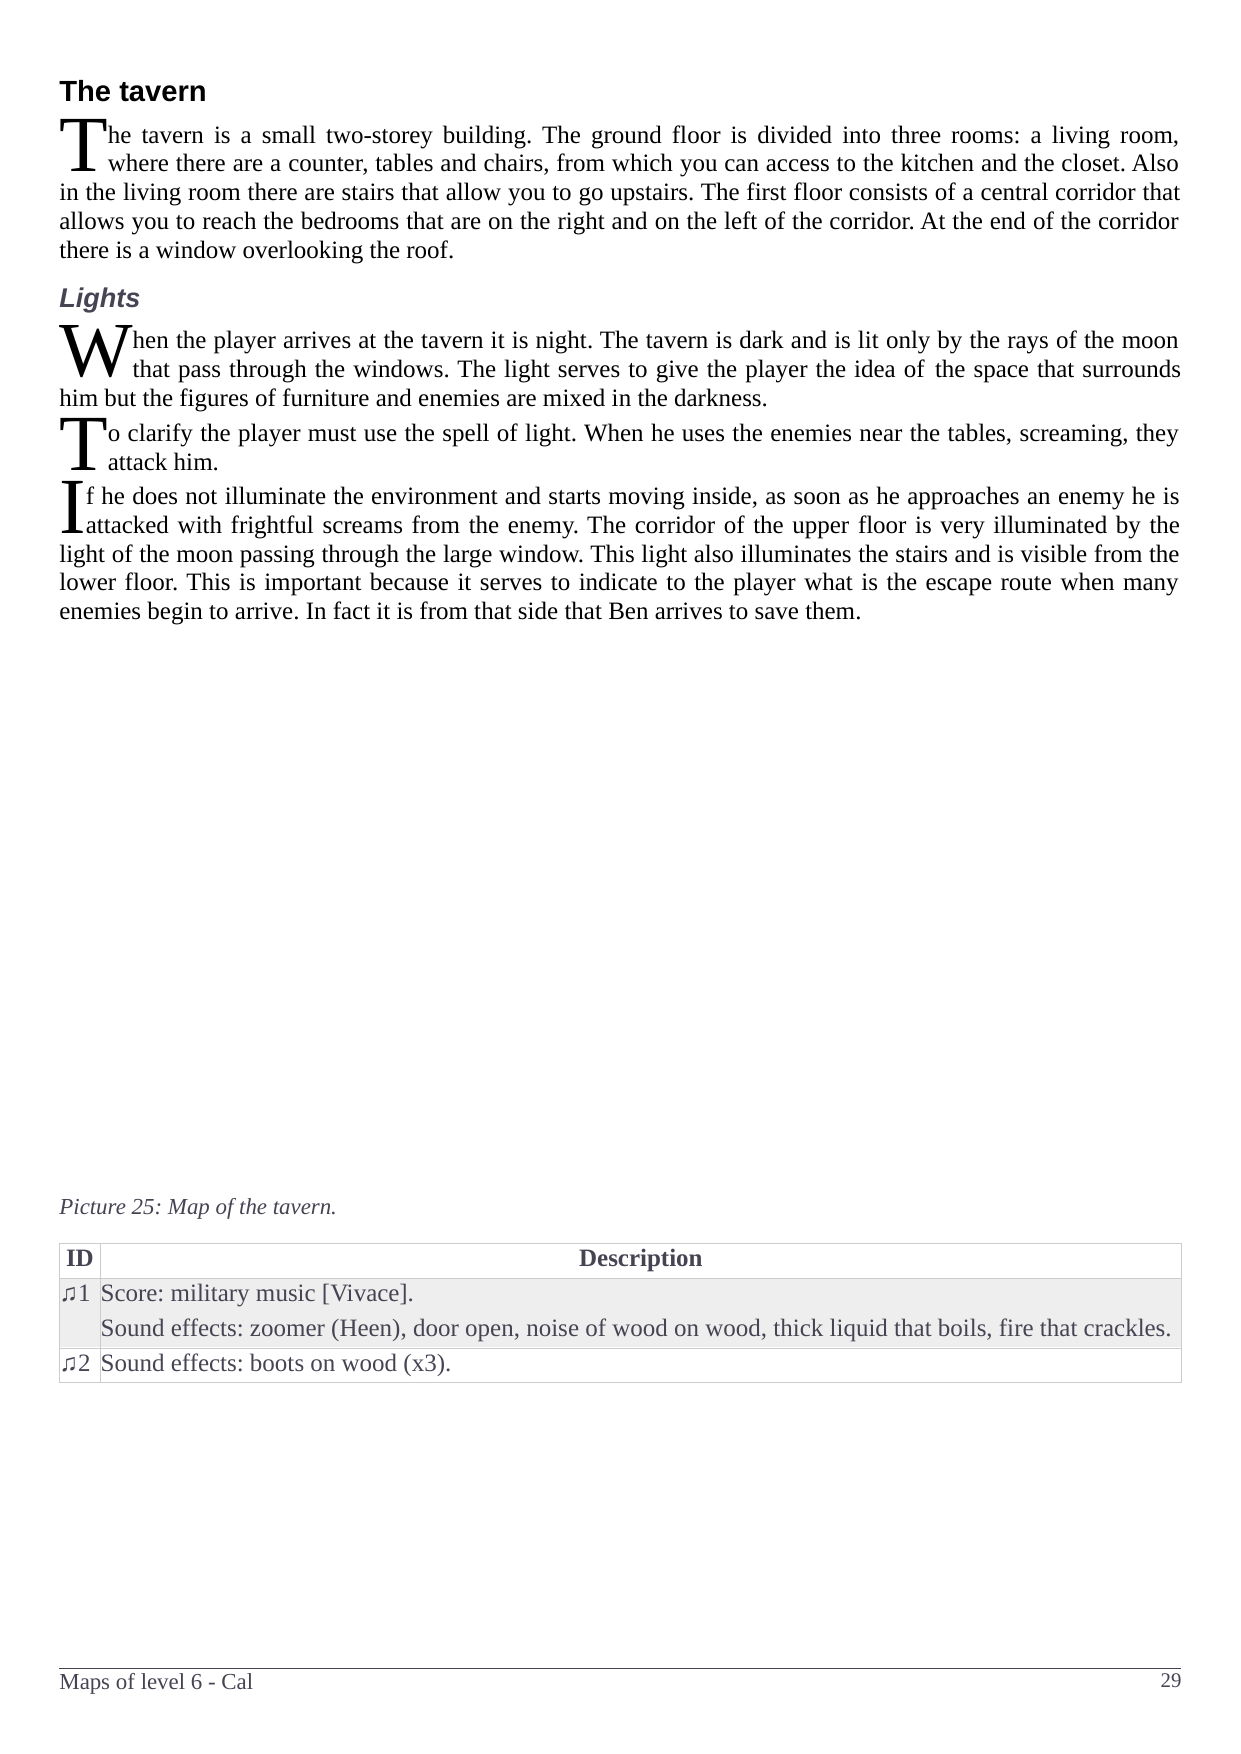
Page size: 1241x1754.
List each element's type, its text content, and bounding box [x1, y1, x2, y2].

table_header [64, 1200, 70, 1207]
text The tavern is a small two-storey building. The ground floor is divided into three rooms: a living room, where there are a counter, tables and chairs, from which you can access to the kitchen and the closet. Also in the living room there are stairs that allow you to go upstairs. The first floor consists of a central corridor that allows you to reach the bedrooms that are on the right and on the left of the corridor. At the end of the corridor there is a window overlooking the roof. [59, 120, 1181, 263]
table_header [59, 631, 1181, 1243]
table_cell Score: military music [Vivace]. Sound effects: zoomer (Heen), door open, noise of wood on wood, thick liquid that boils, fire that crackles. [101, 1279, 1181, 1347]
table_cell Sound effects: boots on wood (x3). [101, 1349, 1181, 1382]
subtitle Lights [59, 282, 1181, 313]
subtitle The tavern [59, 74, 1181, 107]
text If he does not illuminate the environment and starts moving inside, as soon as he approaches an enemy he is attacked with frightful screams from the enemy. The corridor of the upper floor is very illuminated by the light of the moon passing through the large window. This light also illuminates the stairs and is visible from the lower floor. This is important because it serves to indicate to the player what is the escape route when many enemies begin to arrive. In fact it is from that side that Ben arrives to save them. [59, 481, 1181, 625]
table_header ID [60, 1244, 100, 1278]
text To clarify the player must use the spell of light. When he uses the enemies near the tables, screaming, they attack him. [59, 418, 1181, 475]
table_cell ♫2 [60, 1349, 100, 1382]
text When the player arrives at the tavern it is night. The tavern is dark and is lit only by the rays of the moon that pass through the windows. The light serves to give the player the idea of ​​the space that surrounds him but the figures of furniture and enemies are mixed in the darkness. [59, 326, 1181, 412]
table_cell ♫1 [60, 1279, 100, 1347]
table_header Description [101, 1244, 1181, 1278]
